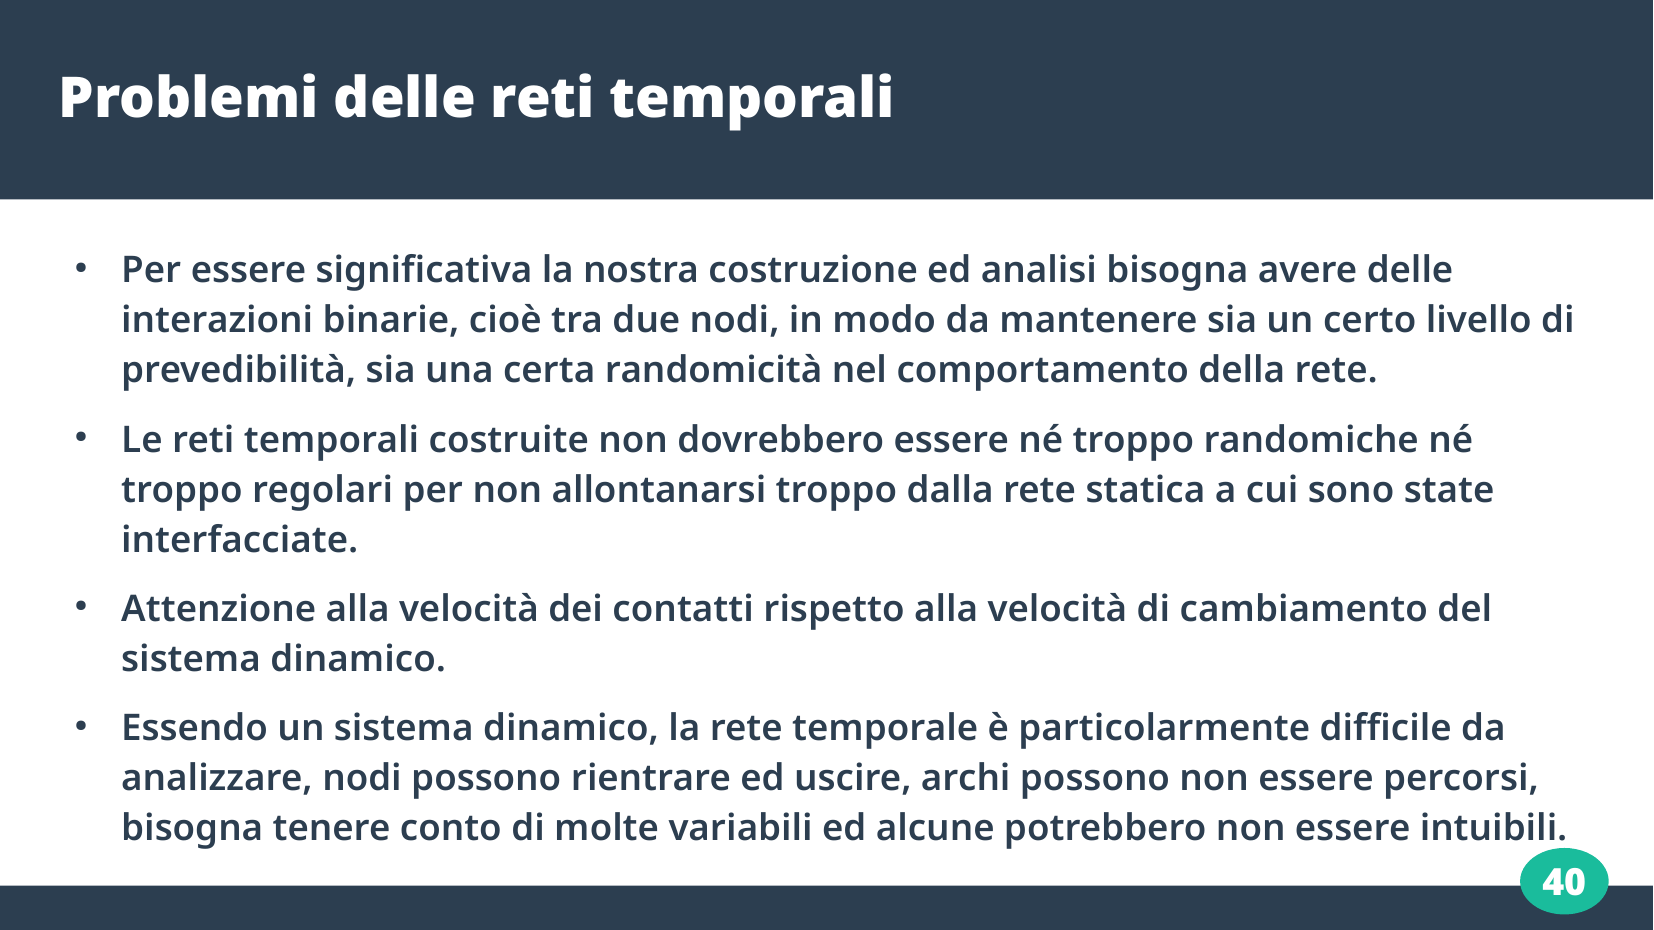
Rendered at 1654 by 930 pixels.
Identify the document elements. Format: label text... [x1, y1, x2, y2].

list Per essere significativa la nostra costruzione ed analisi bisogna avere delle interazioni binarie, cioè tra due nodi, in modo da mantenere sia un certo livello di prevedibilità, sia una certa randomicità nel comportamento della rete. Le reti temporali costruite non dovrebbero essere né troppo randomiche né troppo regolari per non allontanarsi troppo dalla rete statica a cui sono state interfacciate. Attenzione alla velocità dei contatti rispetto alla velocità di cambiamento del sistema dinamico. Essendo un sistema dinamico, la rete temporale è particolarmente difficile da analizzare, nodi possono rientrare ed uscire, archi possono non essere percorsi, bisogna tenere conto di molte variabili ed alcune potrebbero non essere intuibili. [58, 243, 1594, 864]
title Problemi delle reti temporali [58, 36, 1594, 155]
